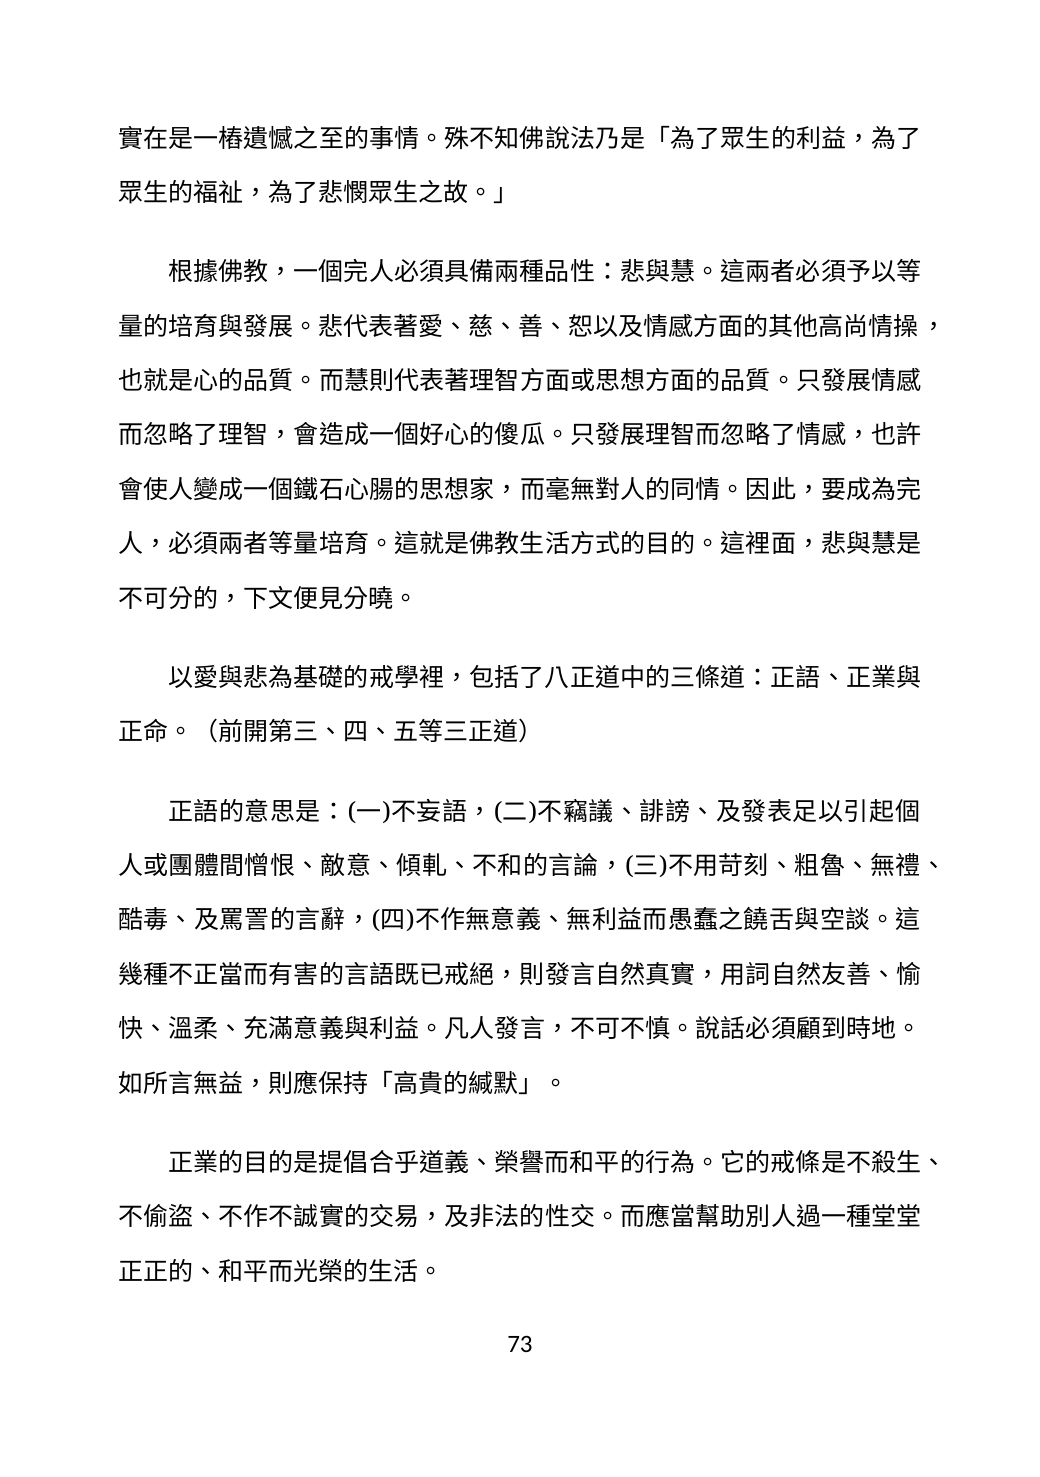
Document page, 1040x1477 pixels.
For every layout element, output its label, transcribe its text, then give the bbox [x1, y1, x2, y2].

text 實在是一樁遺憾之至的事情。殊不知佛說法乃是「為了眾生的利益，為了眾生的福祉，為了悲憫眾生之故。」 [118, 118, 921, 209]
text 正語的意思是：(一)不妄語，(二)不竊議、誹謗、及發表足以引起個人或團體間憎恨、敵意、傾軋、不和的言論，(三)不用苛刻、粗魯、無禮、酷毒、及罵詈的言辭，(四)不作無意義、無利益而愚蠢之饒舌與空談。這幾種不正當而有害的言語既已戒絕，則發言自然真實，用詞自然友善、愉快、溫柔、充滿意義與利益。凡人發言，不可不慎。說話必須顧到時地。如所言無益，則應保持「高貴的緘默」。 [118, 791, 921, 1099]
text 以愛與悲為基礎的戒學裡，包括了八正道中的三條道：正語、正業與正命。（前開第三、四、五等三正道） [118, 657, 921, 748]
text 正業的目的是提倡合乎道義、榮譽而和平的行為。它的戒條是不殺生、不偷盜、不作不誠實的交易，及非法的性交。而應當幫助別人過一種堂堂正正的、和平而光榮的生活。 [118, 1142, 921, 1287]
text 根據佛教，一個完人必須具備兩種品性：悲與慧。這兩者必須予以等量的培育與發展。悲代表著愛、慈、善、恕以及情感方面的其他高尚情操，也就是心的品質。而慧則代表著理智方面或思想方面的品質。只發展情感而忽略了理智，會造成一個好心的傻瓜。只發展理智而忽略了情感，也許會使人變成一個鐵石心腸的思想家，而毫無對人的同情。因此，要成為完人，必須兩者等量培育。這就是佛教生活方式的目的。這裡面，悲與慧是不可分的，下文便見分曉。 [118, 252, 921, 614]
